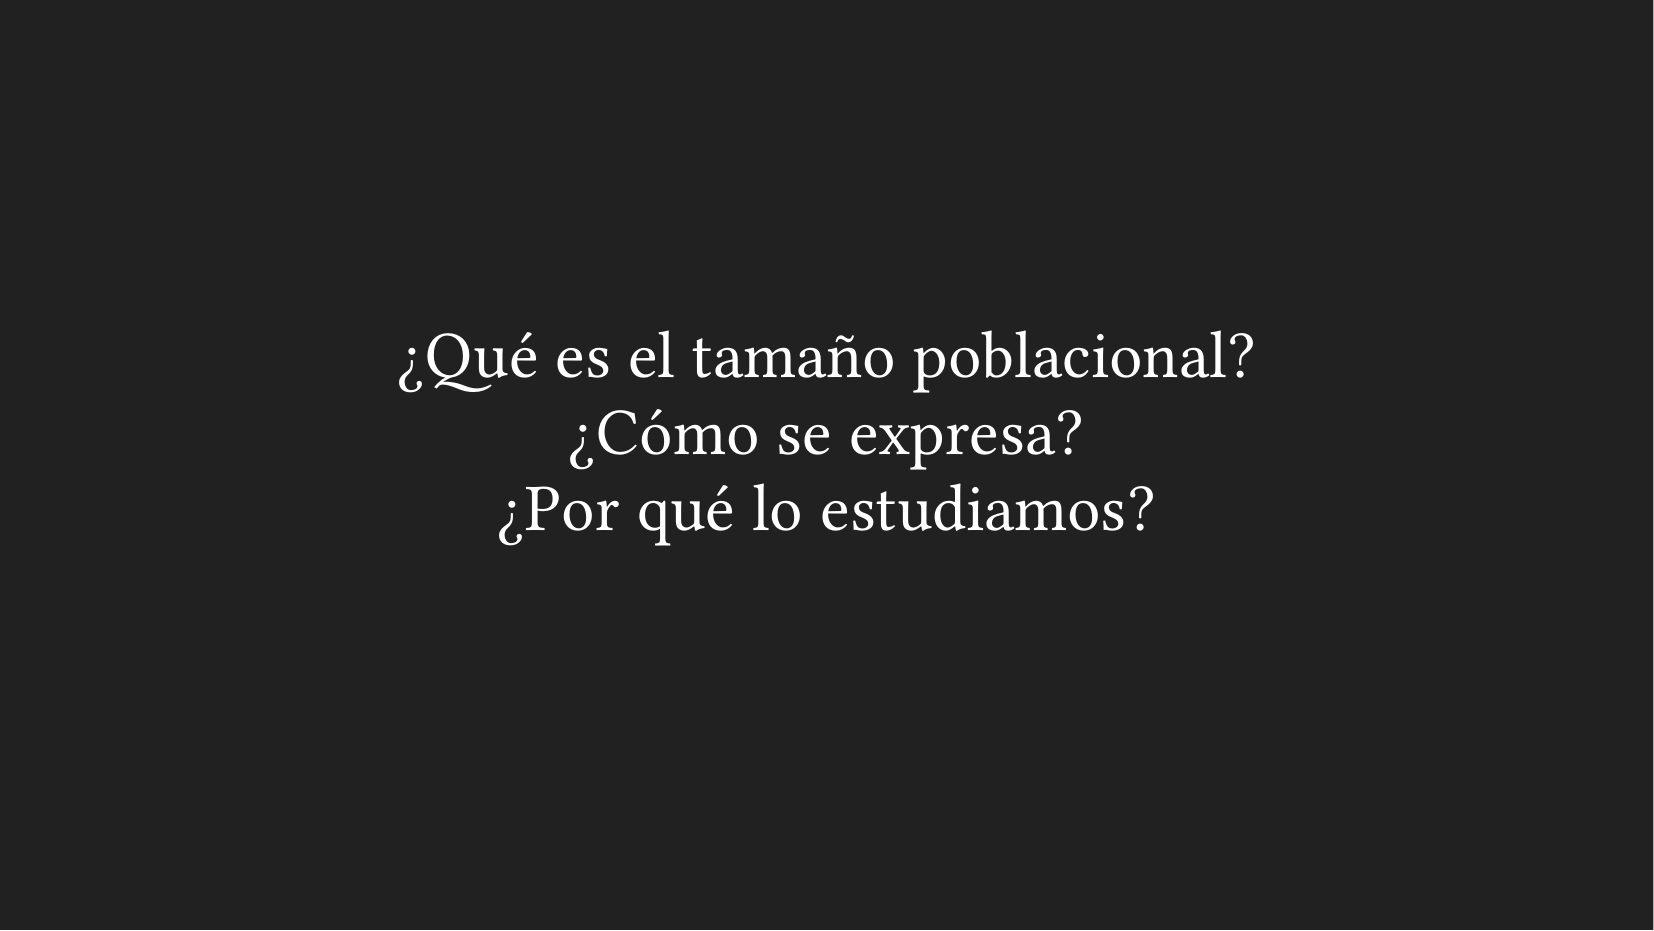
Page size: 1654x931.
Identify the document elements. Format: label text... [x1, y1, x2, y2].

subtitle ¿Qué es el tamaño poblacional? ¿Cómo se expresa? ¿Por qué lo estudiamos? [82, 72, 1571, 793]
